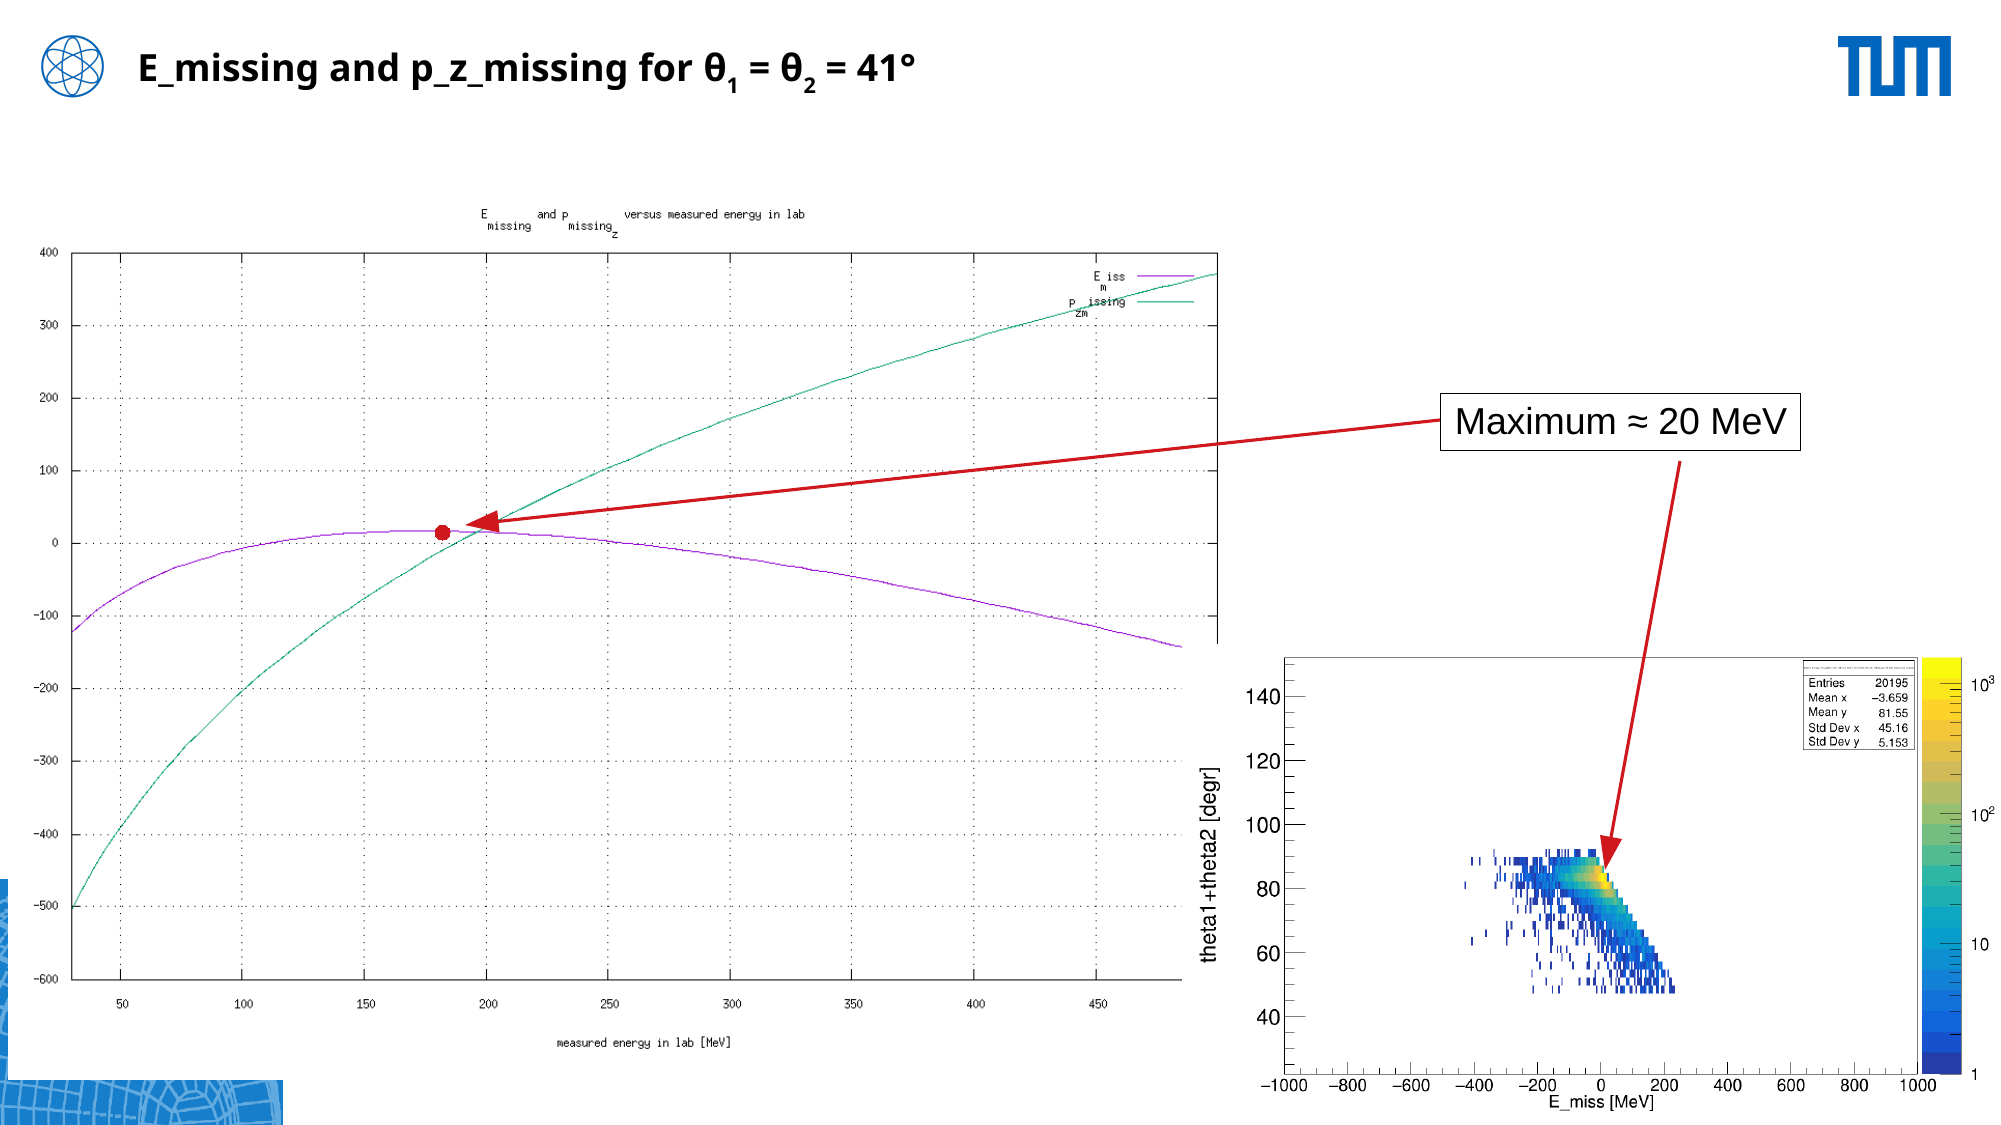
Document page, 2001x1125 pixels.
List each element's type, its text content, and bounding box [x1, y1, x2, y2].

text_box Maximum ≈ 20 MeV [1440, 393, 1831, 451]
picture [36, 30, 108, 101]
title E_missing and p_z_missing for θ1 = θ2 = 41° [137, 32, 1809, 109]
picture [0, 179, 1996, 1125]
picture [1838, 36, 1951, 96]
text_box [435, 525, 451, 541]
